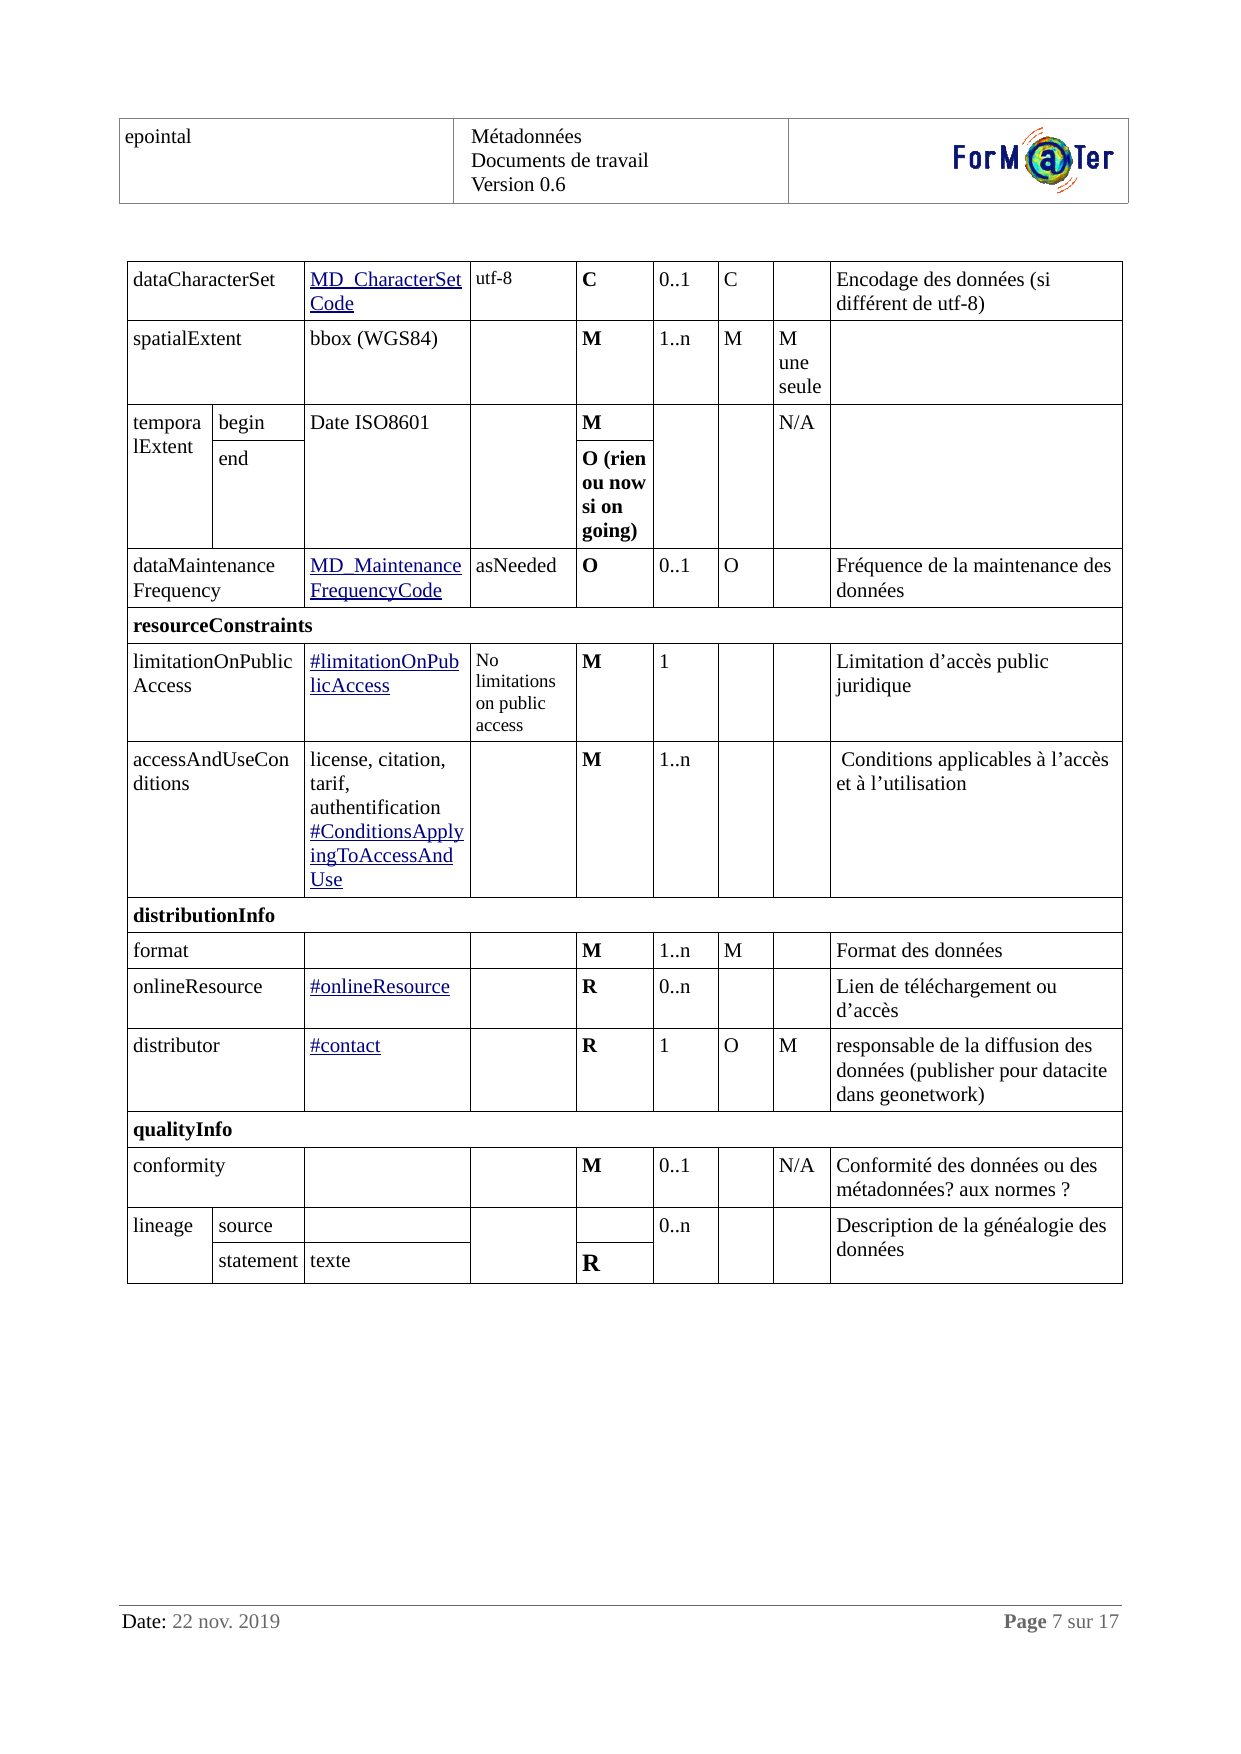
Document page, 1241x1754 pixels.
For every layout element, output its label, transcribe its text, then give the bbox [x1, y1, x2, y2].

table_cell [774, 549, 830, 607]
table_cell responsable de la diffusion des données (publisher pour datacite dans geonetwork) [831, 1029, 1122, 1111]
table_cell [719, 969, 773, 1028]
table_cell O [719, 1029, 773, 1111]
table_cell [774, 1208, 830, 1283]
table_cell 1 [654, 644, 718, 741]
table_cell Fréquence de la maintenance des données [831, 549, 1122, 607]
table_cell [471, 405, 576, 548]
table_cell M [577, 933, 653, 968]
table_cell Format des données [831, 933, 1122, 968]
table_cell M une seule [774, 321, 830, 404]
table_cell M [577, 742, 653, 897]
table_cell dataMaintenance Frequency [128, 549, 304, 607]
table_cell O [719, 549, 773, 607]
table_cell [774, 262, 830, 320]
table_cell #onlineResource [305, 969, 470, 1028]
table_cell qualityInfo [128, 1112, 1122, 1147]
table_cell M [719, 321, 773, 404]
table_cell [471, 1208, 576, 1283]
table_cell [471, 742, 576, 897]
table_cell N/A [774, 405, 830, 548]
table_cell #limitationOnPublicAccess [305, 644, 470, 741]
table_cell resourceConstraints [128, 608, 1122, 643]
table_cell bbox (WGS84) [305, 321, 470, 404]
table_cell O (rien ou now si on going) [577, 441, 653, 548]
table_cell [719, 742, 773, 897]
table_cell dataCharacterSet [128, 262, 304, 320]
table_cell format [128, 933, 304, 968]
table_cell [719, 1148, 773, 1207]
table_cell [719, 644, 773, 741]
table_cell lineage [128, 1208, 212, 1283]
table_cell #contact [305, 1029, 470, 1111]
table_cell accessAndUseConditions [128, 742, 304, 897]
table_cell M [577, 321, 653, 404]
table_cell texte [305, 1243, 470, 1283]
picture [944, 123, 1123, 197]
table_cell 0..1 [654, 549, 718, 607]
table_cell C [577, 262, 653, 320]
table_cell Description de la généalogie des données [831, 1208, 1122, 1283]
table_cell [831, 405, 1122, 548]
table_cell limitationOnPublicAccess [128, 644, 304, 741]
table_cell [471, 969, 576, 1028]
table_cell 1..n [654, 933, 718, 968]
table_cell [719, 1208, 773, 1283]
table_cell No limitations on public access [471, 644, 576, 741]
table_cell MD_MaintenanceFrequencyCode [305, 549, 470, 607]
table_cell Date ISO8601 [305, 405, 470, 548]
table_cell [471, 933, 576, 968]
table_cell 0..1 [654, 1148, 718, 1207]
table_cell [774, 742, 830, 897]
table_cell asNeeded [471, 549, 576, 607]
table_cell M [577, 1148, 653, 1207]
table_cell Lien de téléchargement ou d’accès [831, 969, 1122, 1028]
table_cell [774, 969, 830, 1028]
table_cell Conformité des données ou des métadonnées? aux normes ? [831, 1148, 1122, 1207]
table_cell 0..n [654, 969, 718, 1028]
table_cell 1..n [654, 742, 718, 897]
table_cell [471, 1029, 576, 1111]
table_cell temporalExtent [128, 405, 212, 548]
table_cell conformity [128, 1148, 304, 1207]
table_cell distributor [128, 1029, 304, 1111]
table_cell 1..n [654, 321, 718, 404]
table_cell [577, 1208, 653, 1242]
table_cell [305, 1208, 470, 1242]
table_cell source [213, 1208, 304, 1242]
table_cell end [213, 441, 304, 548]
table_cell spatialExtent [128, 321, 304, 404]
table_cell onlineResource [128, 969, 304, 1028]
table_cell [305, 1148, 470, 1207]
table_cell [471, 1148, 576, 1207]
table_cell Limitation d’accès public juridique [831, 644, 1122, 741]
table_cell distributionInfo [128, 898, 1122, 932]
table_cell M [774, 1029, 830, 1111]
table_cell [471, 321, 576, 404]
table_cell 0..n [654, 1208, 718, 1283]
table_cell Conditions applicables à l’accès et à l’utilisation [831, 742, 1122, 897]
table_cell N/A [774, 1148, 830, 1207]
table_cell M [577, 644, 653, 741]
table_cell R [577, 1029, 653, 1111]
table_cell begin [213, 405, 304, 440]
table_cell [719, 405, 773, 548]
table_cell M [719, 933, 773, 968]
table_cell [654, 405, 718, 548]
table_cell [305, 933, 470, 968]
table_cell MD_CharacterSetCode [305, 262, 470, 320]
table_cell C [719, 262, 773, 320]
table_cell statement [213, 1243, 304, 1283]
table_cell Encodage des données (si différent de utf-8) [831, 262, 1122, 320]
table_cell M [577, 405, 653, 440]
table_cell O [577, 549, 653, 607]
table_cell 1 [654, 1029, 718, 1111]
table_cell R [577, 1243, 653, 1283]
table_cell [774, 644, 830, 741]
table_cell R [577, 969, 653, 1028]
table_cell [831, 321, 1122, 404]
table_cell utf-8 [471, 262, 576, 320]
table_cell 0..1 [654, 262, 718, 320]
table_cell [774, 933, 830, 968]
table_cell license, citation, tarif, authentification #ConditionsApplyingToAccessAndUse [305, 742, 470, 897]
